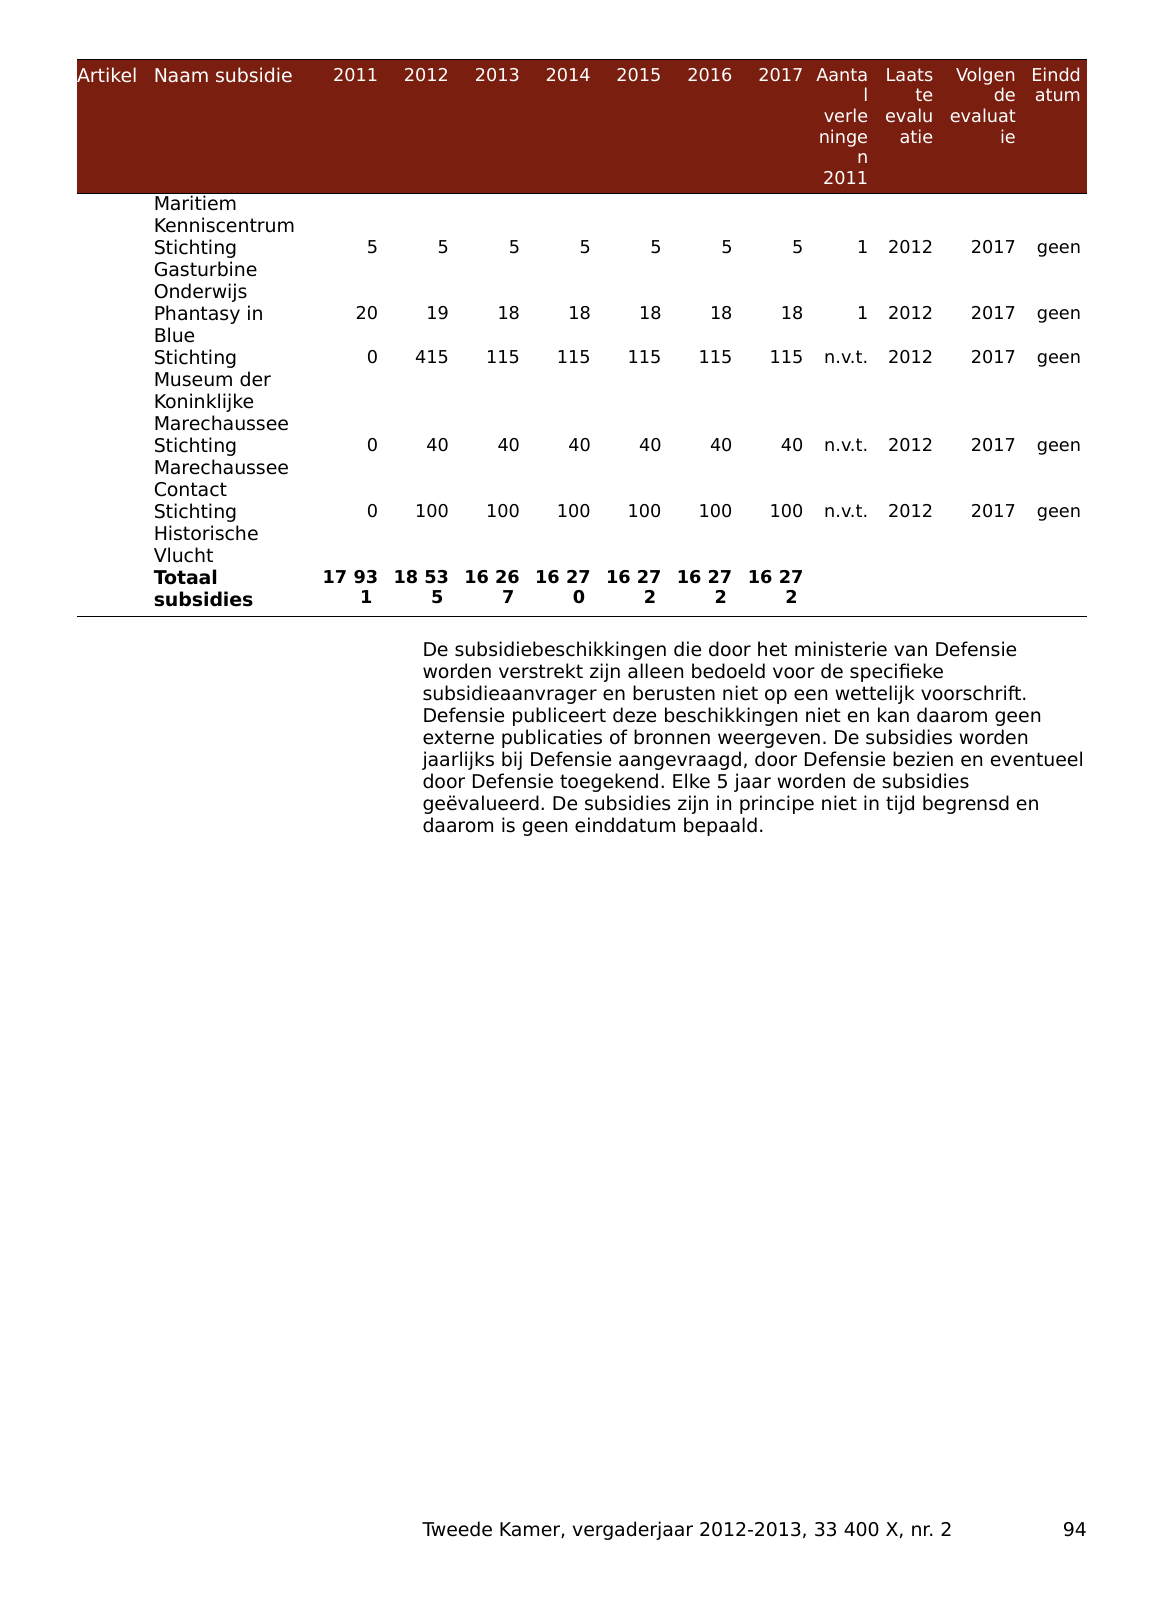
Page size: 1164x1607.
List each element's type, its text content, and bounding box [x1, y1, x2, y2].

table_cell 1 [809, 303, 874, 347]
table_cell [77, 347, 148, 435]
table_cell Stichting Museum der Koninklijke Marechaussee [148, 347, 313, 435]
table_cell [1021, 567, 1087, 616]
text De subsidiebeschikkingen die door het ministerie van Defensie worden verstrekt zijn alleen bedoeld voor de specifieke subsidieaanvrager en berusten niet op een wettelijk voorschrift. Defensie publiceert deze beschikkingen niet en kan daarom geen externe publicaties of bronnen weergeven. De subsidies worden jaarlijks bij Defensie aangevraagd, door Defensie bezien en eventueel door Defensie toegekend. Elke 5 jaar worden de subsidies geëvalueerd. De subsidies zijn in principe niet in tijd begrensd en daarom is geen einddatum bepaald. [422, 639, 1087, 837]
table_cell 16 272 [738, 567, 809, 616]
table_cell 2017 [939, 501, 1021, 567]
table_cell 0 [313, 347, 384, 435]
table_cell 40 [455, 435, 526, 501]
table_cell 5 [738, 237, 809, 303]
table_cell 18 [738, 303, 809, 347]
table_cell Stichting Historische Vlucht [148, 501, 313, 567]
table_cell 20 [313, 303, 384, 347]
table_cell [738, 194, 809, 237]
table_cell [939, 194, 1021, 237]
table_cell geen [1021, 303, 1087, 347]
table_header 2014 [526, 60, 596, 193]
table_cell [77, 567, 148, 616]
table_cell Stichting Marechaussee Contact [148, 435, 313, 501]
table_cell 16 267 [455, 567, 526, 616]
table_cell 40 [384, 435, 454, 501]
table_header 2013 [455, 60, 526, 193]
table_cell geen [1021, 347, 1087, 435]
table_cell 18 [526, 303, 596, 347]
table_header 2012 [384, 60, 454, 193]
table_cell 18 535 [384, 567, 454, 616]
table_cell 40 [738, 435, 809, 501]
table_cell 17 931 [313, 567, 384, 616]
table_cell n.v.t. [809, 435, 874, 501]
table_cell [596, 194, 667, 237]
table_cell 16 270 [526, 567, 596, 616]
table_cell 100 [455, 501, 526, 567]
table_cell 100 [738, 501, 809, 567]
table_cell 1 [809, 237, 874, 303]
table_cell [313, 194, 384, 237]
table_cell Maritiem Kenniscentrum [148, 194, 313, 237]
table_cell n.v.t. [809, 501, 874, 567]
table_cell 115 [526, 347, 596, 435]
table_cell Totaal subsidies [148, 567, 313, 616]
table_cell 2017 [939, 435, 1021, 501]
table_cell 2012 [874, 303, 939, 347]
table_cell [526, 194, 596, 237]
table_cell 415 [384, 347, 454, 435]
table_cell 115 [596, 347, 667, 435]
table_cell 5 [526, 237, 596, 303]
table_cell geen [1021, 501, 1087, 567]
table_cell 19 [384, 303, 454, 347]
table_cell 2017 [939, 237, 1021, 303]
table_cell 16 272 [596, 567, 667, 616]
table_cell 115 [667, 347, 738, 435]
table_header 2016 [667, 60, 738, 193]
table_cell 40 [667, 435, 738, 501]
table_cell 40 [526, 435, 596, 501]
table_cell geen [1021, 435, 1087, 501]
table_cell [77, 237, 148, 303]
table_cell n.v.t. [809, 347, 874, 435]
table_cell 100 [667, 501, 738, 567]
table_header Laatste evaluatie [874, 60, 939, 193]
table_cell 5 [667, 237, 738, 303]
table_cell 2012 [874, 501, 939, 567]
table_cell 5 [596, 237, 667, 303]
table_cell [874, 194, 939, 237]
table_header Einddatum [1021, 60, 1087, 193]
table_cell 18 [455, 303, 526, 347]
table_cell 2017 [939, 303, 1021, 347]
table_header 2015 [596, 60, 667, 193]
table_header Artikel [77, 60, 148, 193]
table_cell 0 [313, 501, 384, 567]
table_header Aantal verleningen 2011 [809, 60, 874, 193]
table_cell 2012 [874, 347, 939, 435]
table_cell 2012 [874, 237, 939, 303]
table_cell 5 [384, 237, 454, 303]
table_cell [809, 567, 874, 616]
table_cell geen [1021, 237, 1087, 303]
table_cell 16 272 [667, 567, 738, 616]
table_cell 100 [596, 501, 667, 567]
table_cell [874, 567, 939, 616]
table_cell [939, 567, 1021, 616]
table_cell 115 [738, 347, 809, 435]
table_cell 18 [596, 303, 667, 347]
table_header 2017 [738, 60, 809, 193]
table_cell [77, 435, 148, 501]
table_cell 2017 [939, 347, 1021, 435]
table_cell 5 [455, 237, 526, 303]
table_cell [77, 501, 148, 567]
table_cell [809, 194, 874, 237]
table_cell 40 [596, 435, 667, 501]
table_cell [384, 194, 454, 237]
table_cell [77, 303, 148, 347]
table_cell 115 [455, 347, 526, 435]
table_header Volgende evaluatie [939, 60, 1021, 193]
table_cell Stichting Gasturbine Onderwijs [148, 237, 313, 303]
table_cell [1021, 194, 1087, 237]
table_cell 5 [313, 237, 384, 303]
table_header 2011 [313, 60, 384, 193]
table_cell Phantasy in Blue [148, 303, 313, 347]
table_header Naam subsidie [148, 60, 313, 193]
table_cell 100 [384, 501, 454, 567]
table_cell [667, 194, 738, 237]
table_cell 18 [667, 303, 738, 347]
table_cell 2012 [874, 435, 939, 501]
table_cell 0 [313, 435, 384, 501]
table_cell [77, 194, 148, 237]
table_cell [455, 194, 526, 237]
table_cell 100 [526, 501, 596, 567]
